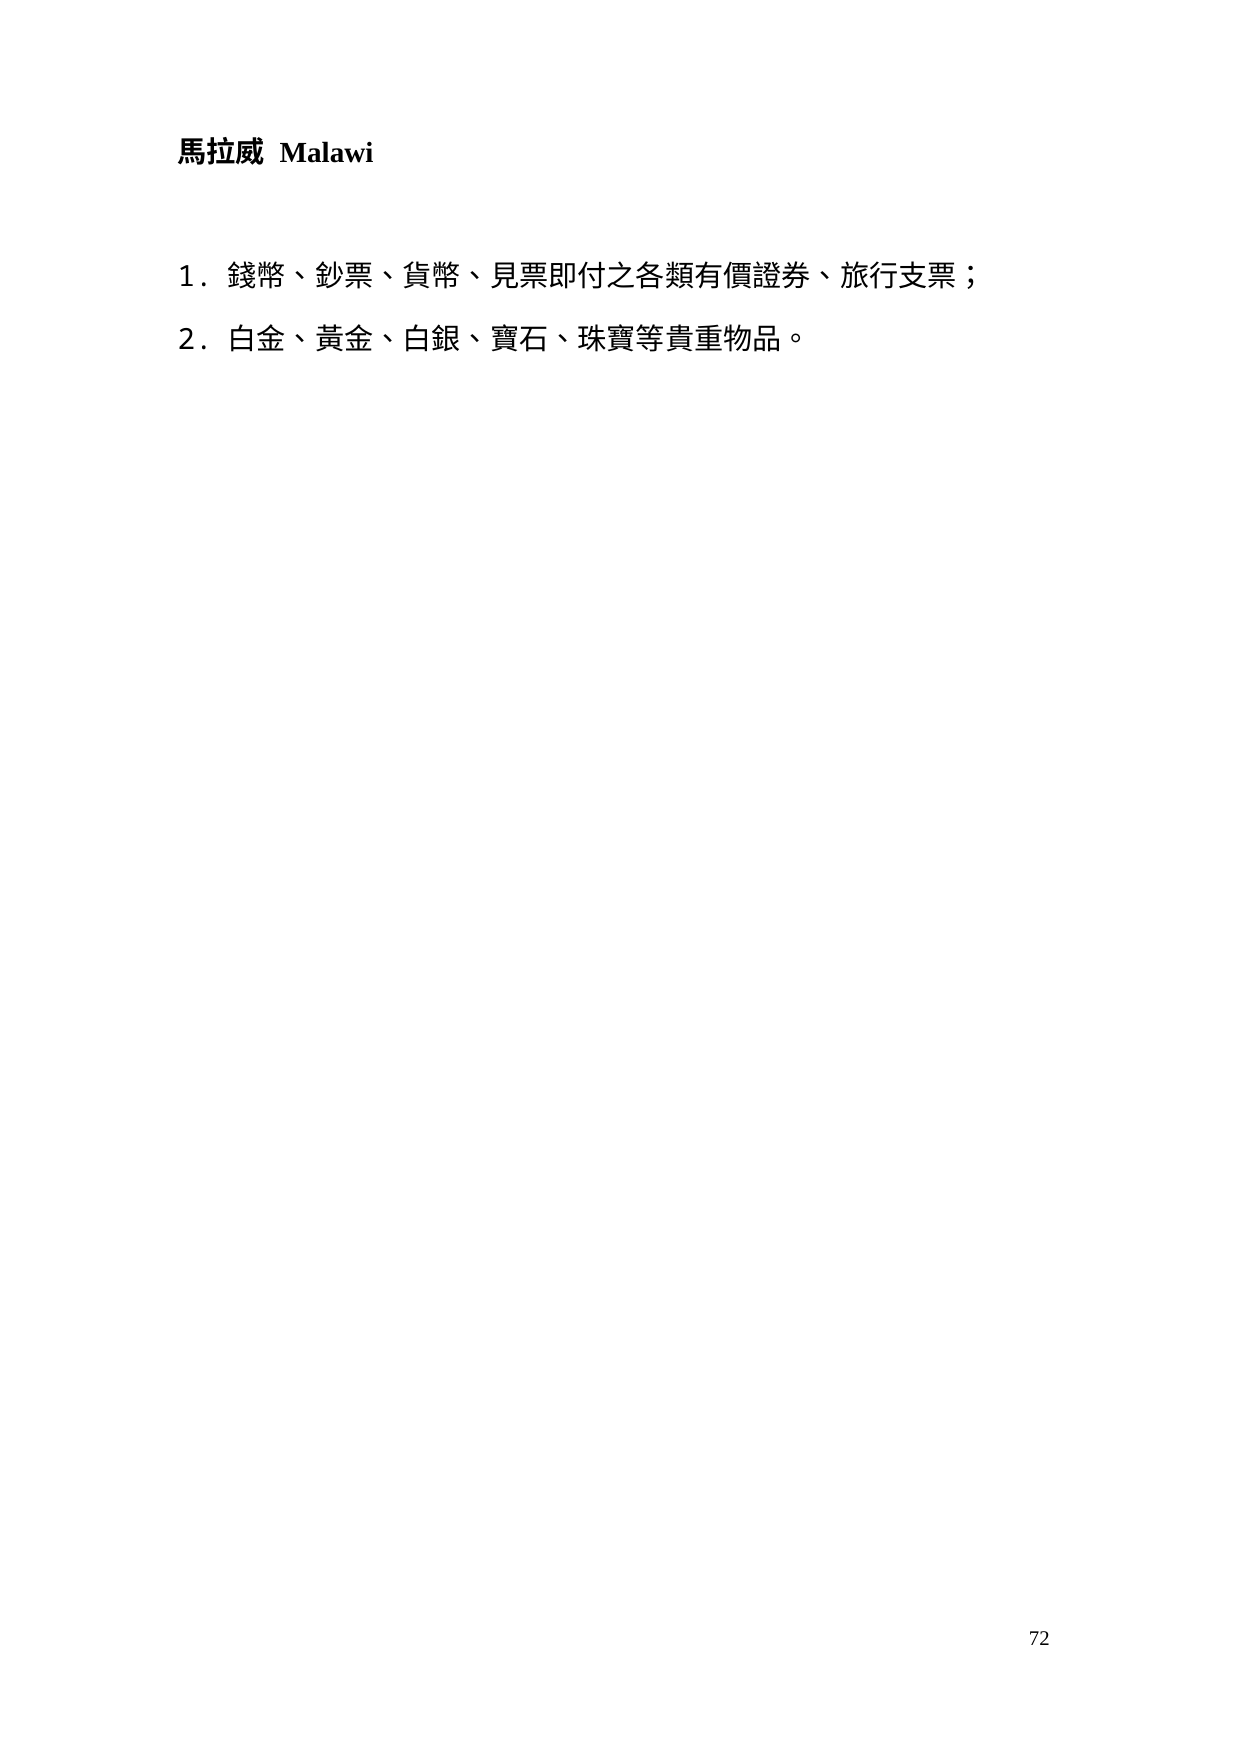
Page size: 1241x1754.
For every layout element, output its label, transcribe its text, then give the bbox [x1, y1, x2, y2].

list 錢幣、鈔票、貨幣、見票即付之各類有價證券、旅行支票； [177, 233, 1063, 295]
text 馬拉威 Malawi [177, 108, 1063, 170]
list 白金、黃金、白銀、寶石、珠寶等貴重物品。 [177, 295, 1063, 358]
